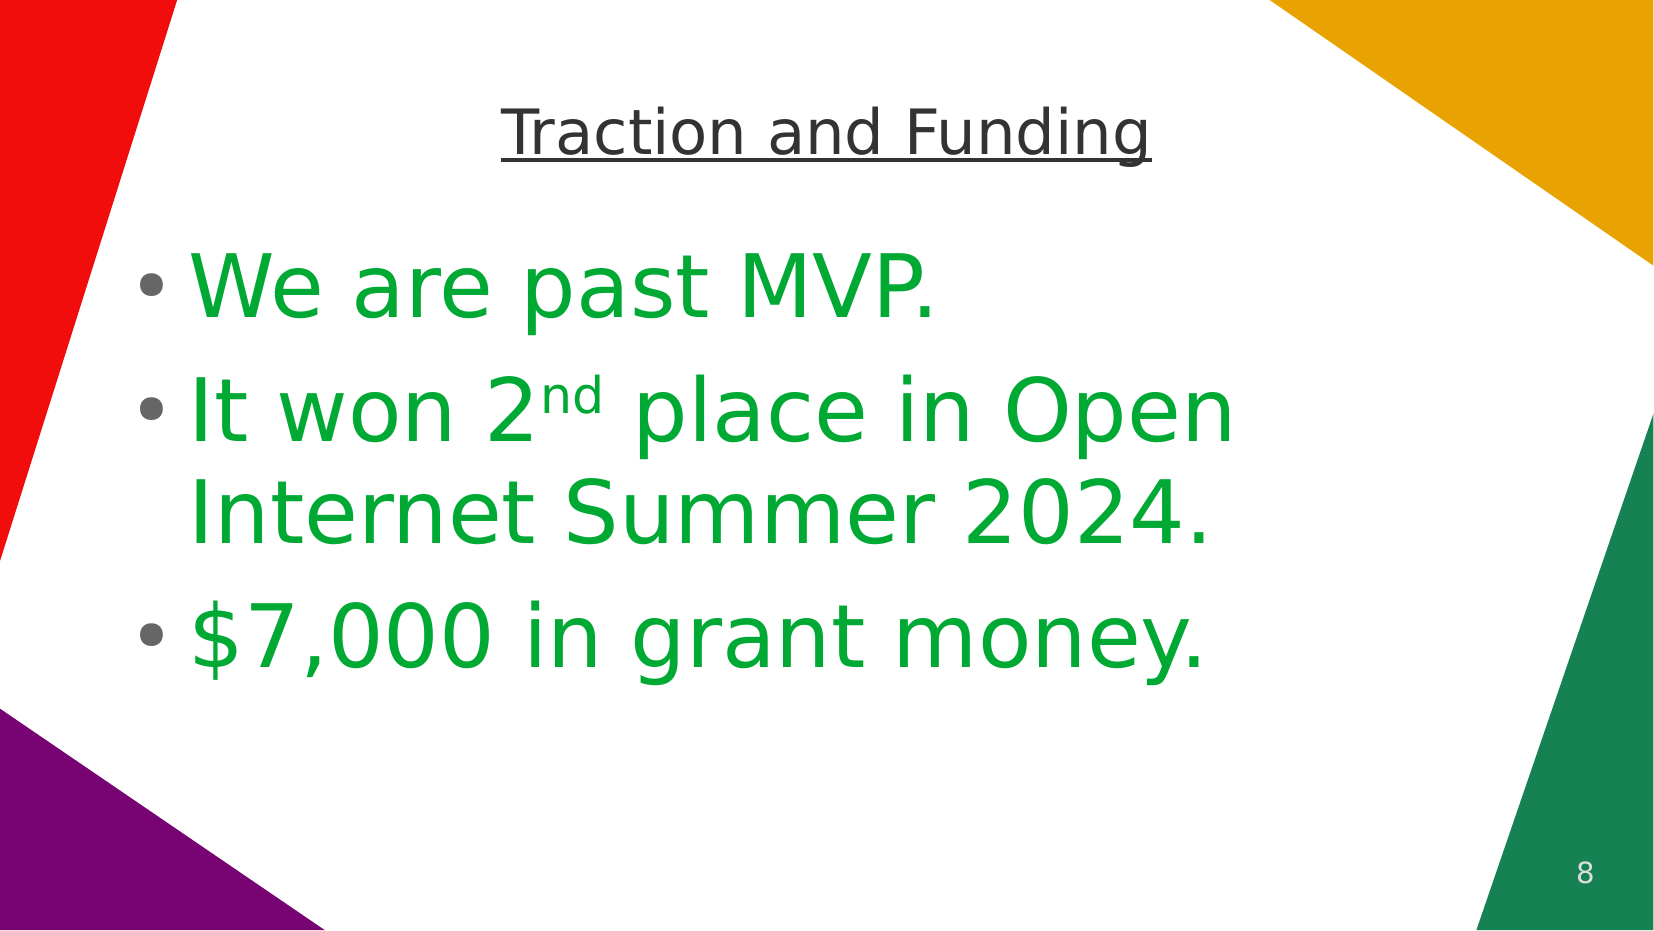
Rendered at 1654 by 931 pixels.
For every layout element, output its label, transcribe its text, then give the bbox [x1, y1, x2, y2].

title Traction and Funding [118, 59, 1536, 207]
list We are past MVP. It won 2nd place in Open Internet Summer 2024. $7,000 in grant money. [118, 236, 1536, 827]
